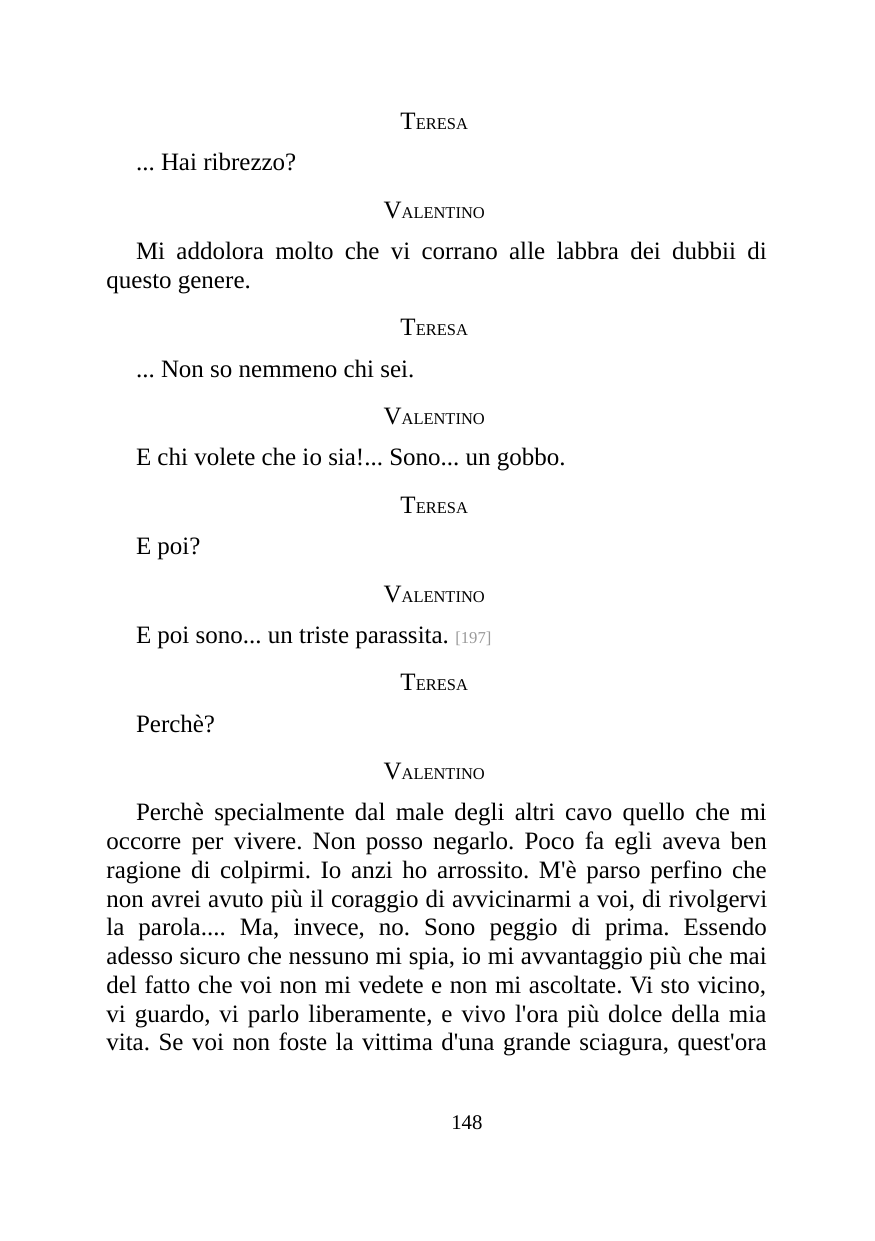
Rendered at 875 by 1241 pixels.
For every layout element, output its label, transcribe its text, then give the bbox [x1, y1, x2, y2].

text Valentino [106, 756, 768, 785]
text Teresa [106, 490, 768, 519]
text Teresa [106, 667, 768, 696]
text Teresa [106, 312, 768, 341]
text Perchè? [106, 709, 768, 737]
text ... Hai ribrezzo? [106, 147, 768, 176]
text E poi? [106, 531, 768, 560]
text E chi volete che io sia!... Sono... un gobbo. [106, 442, 768, 471]
text Valentino [106, 195, 768, 224]
text E poi sono... un triste parassita. [197] [106, 620, 768, 649]
text Valentino [106, 579, 768, 607]
text Valentino [106, 401, 768, 430]
text Perchè specialmente dal male degli altri cavo quello che mi occorre per vivere. Non posso negarlo. Poco fa egli aveva ben ragione di colpirmi. Io anzi ho arrossito. M'è parso perfino che non avrei avuto più il coraggio di avvicinarmi a voi, di rivolgervi la parola.... Ma, invece, no. Sono peggio di prima. Essendo adesso sicuro che nessuno mi spia, io mi avvantaggio più che mai del fatto che voi non mi vedete e non mi ascoltate. Vi sto vicino, vi guardo, vi parlo liberamente, e vivo l'ora più dolce della mia vita. Se voi non foste la vittima d'una grande sciagura, quest'ora [106, 797, 768, 1056]
text ... Non so nemmeno chi sei. [106, 354, 768, 382]
text Teresa [106, 106, 768, 135]
text Mi addolora molto che vi corrano alle labbra dei dubbii di questo genere. [106, 236, 768, 294]
